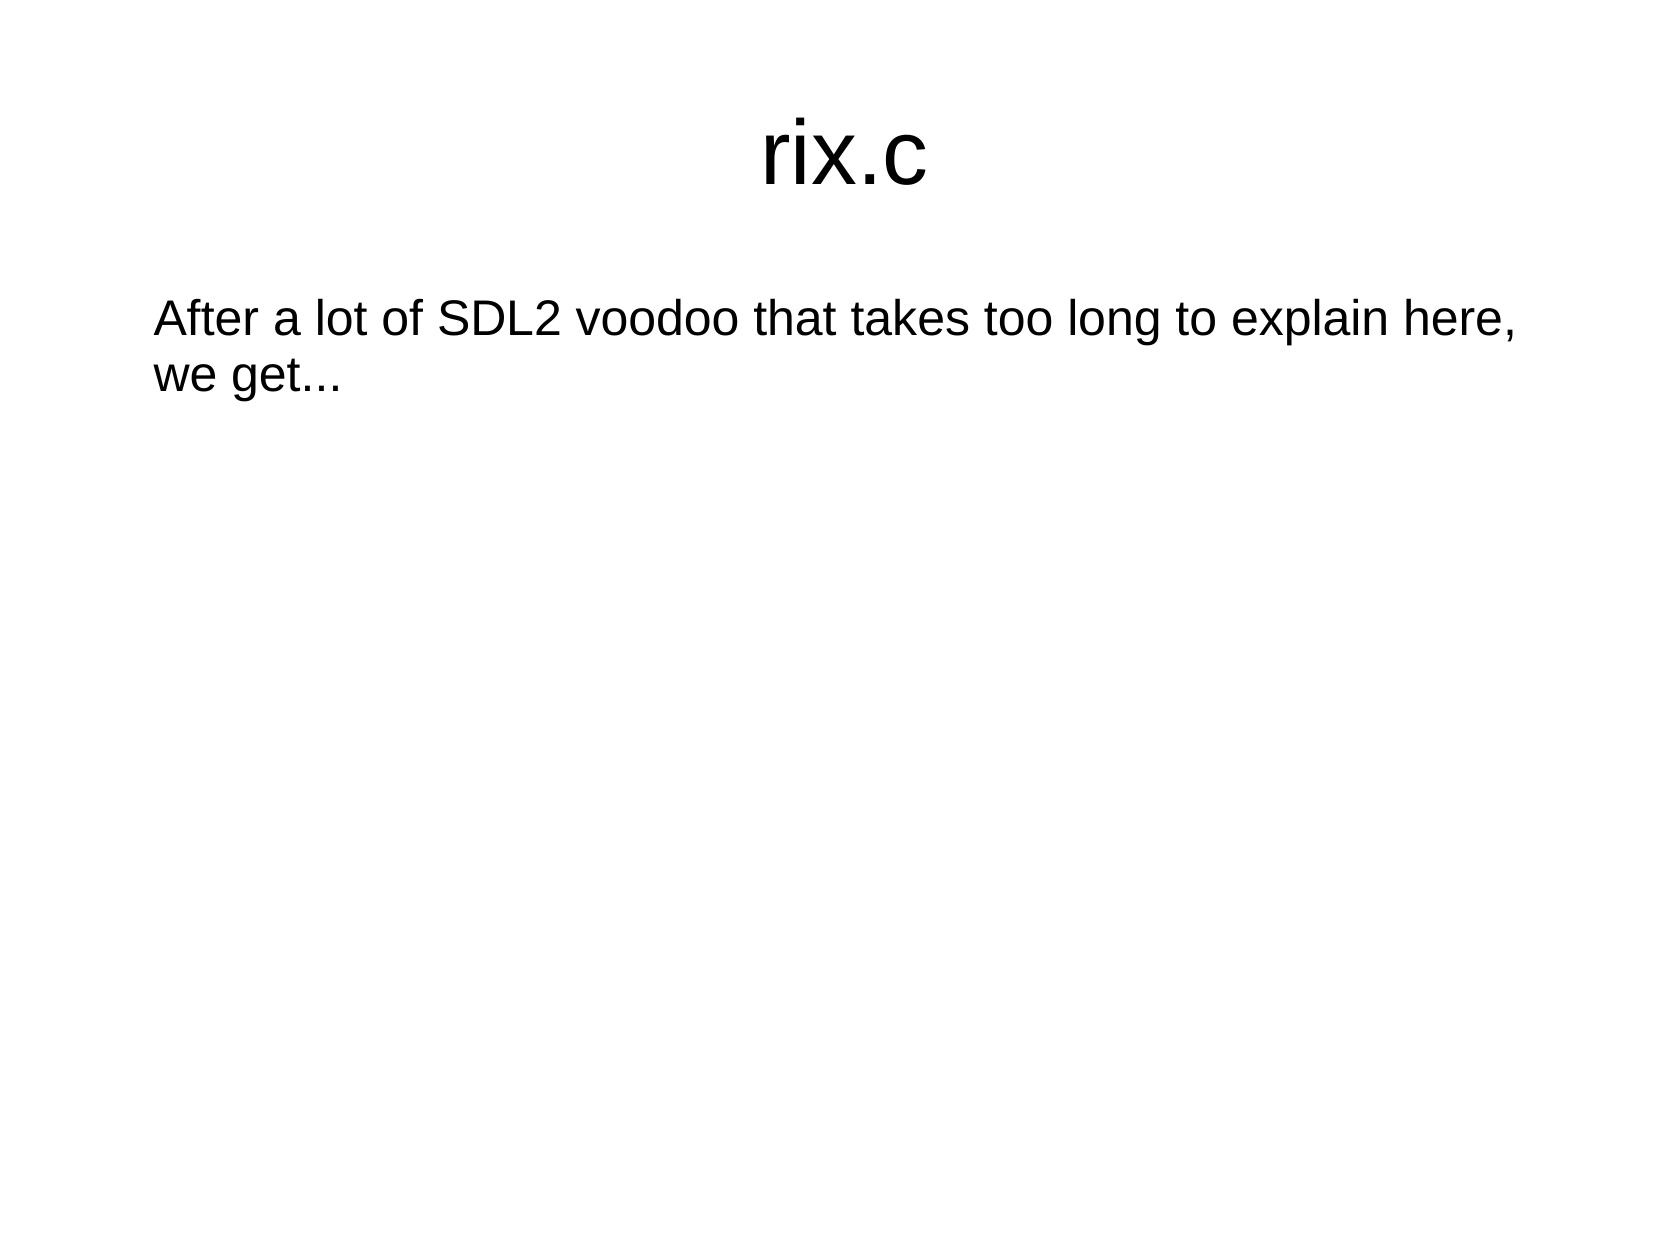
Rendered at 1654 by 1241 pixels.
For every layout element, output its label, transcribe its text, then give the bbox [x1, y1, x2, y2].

title rix.c [82, 49, 1571, 257]
list After a lot of SDL2 voodoo that takes too long to explain here, we get... [82, 290, 1571, 1158]
